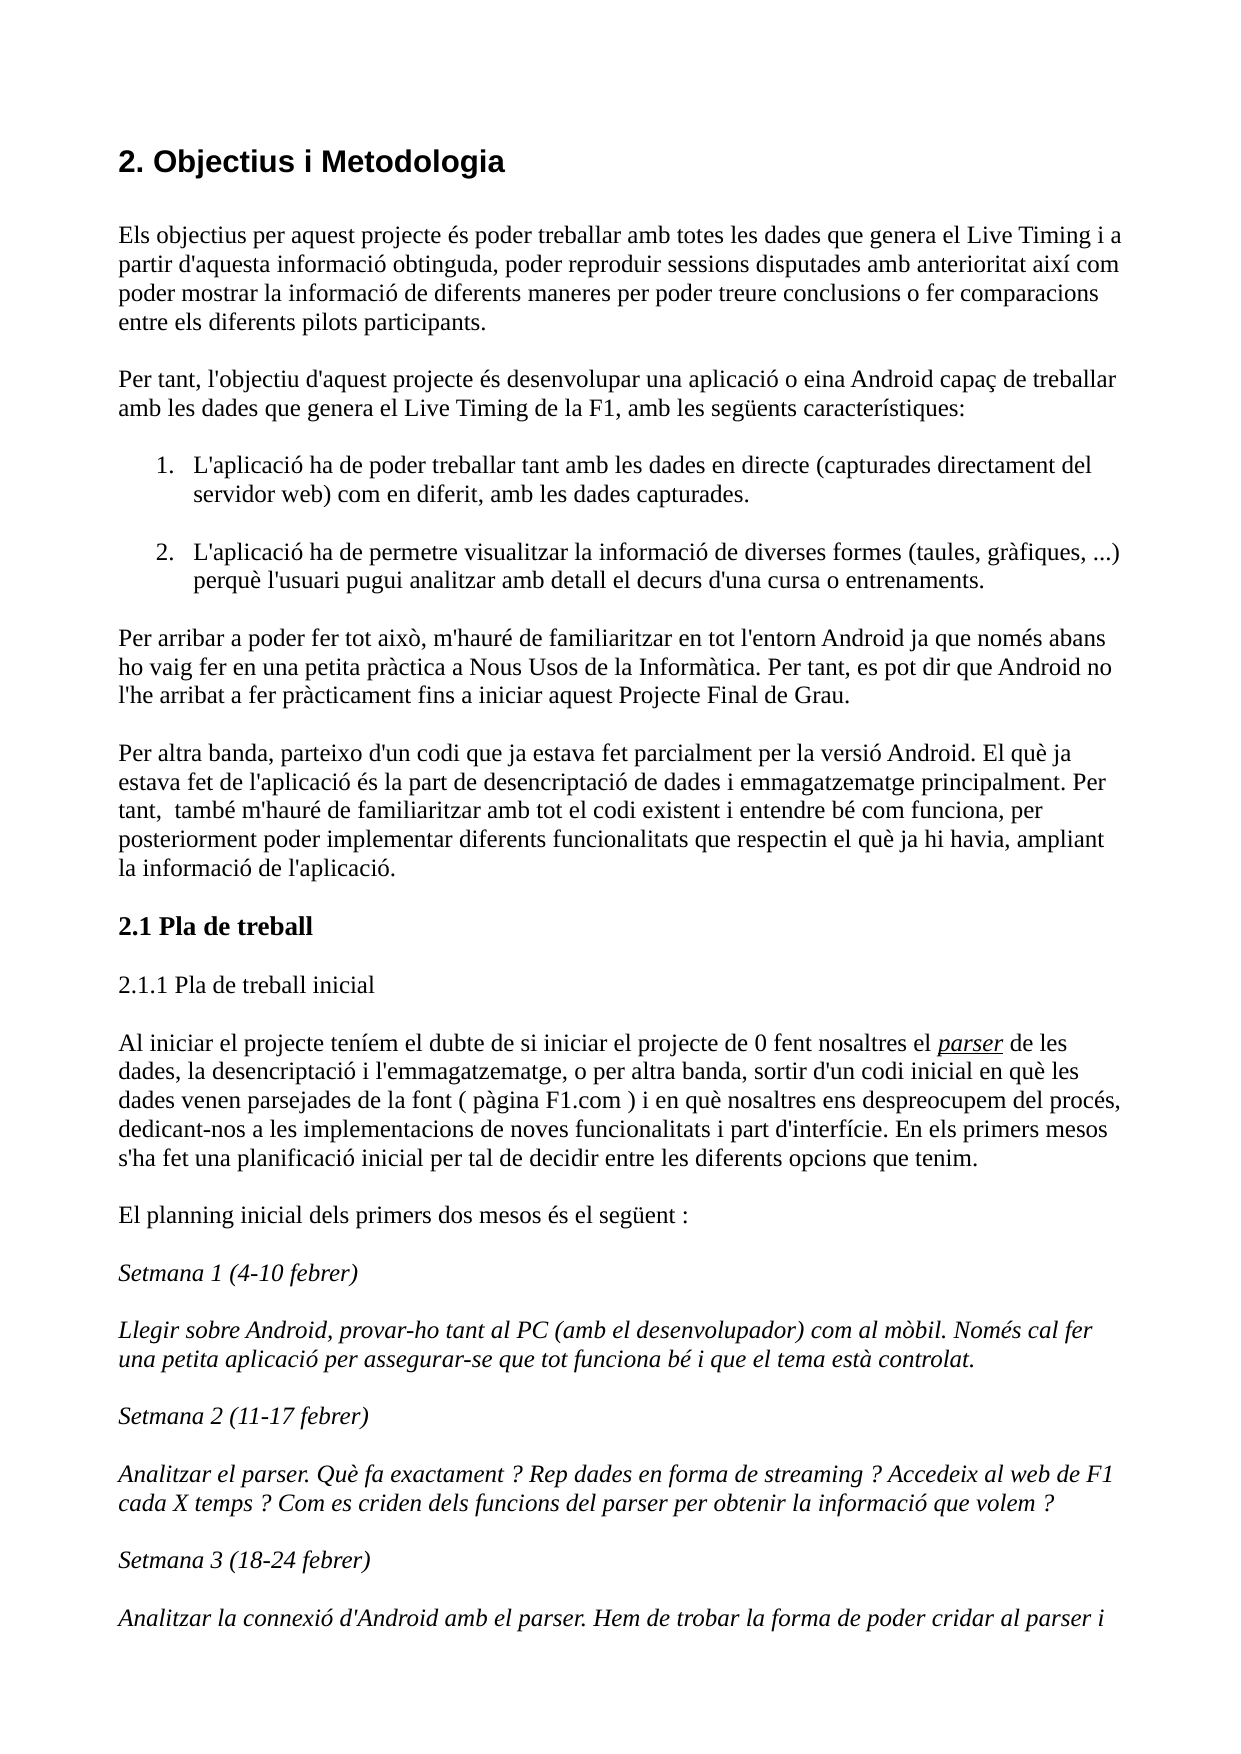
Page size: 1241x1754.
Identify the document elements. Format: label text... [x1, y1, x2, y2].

text Per tant, l'objectiu d'aquest projecte és desenvolupar una aplicació o eina Android capaç de treballar amb les dades que genera el Live Timing de la F1, amb les següents característiques: [118, 364, 1122, 422]
text Per arribar a poder fer tot això, m'hauré de familiaritzar en tot l'entorn Android ja que només abans ho vaig fer en una petita pràctica a Nous Usos de la Informàtica. Per tant, es pot dir que Android no l'he arribat a fer pràcticament fins a iniciar aquest Projecte Final de Grau. [118, 623, 1122, 709]
text Setmana 1 (4-10 febrer) Llegir sobre Android, provar-ho tant al PC (amb el desenvolupador) com al mòbil. Només cal fer una petita aplicació per assegurar-se que tot funciona bé i que el tema està controlat. Setmana 2 (11-17 febrer) Analitzar el parser. Què fa exactament ? Rep dades en forma de streaming ? Accedeix al web de F1 cada X temps ? Com es criden dels funcions del parser per obtenir la informació que volem ? Setmana 3 (18-24 febrer) Analitzar la connexió d'Android amb el parser. Hem de trobar la forma de poder cridar al parser i [118, 1258, 1122, 1631]
text Al iniciar el projecte teníem el dubte de si iniciar el projecte de 0 fent nosaltres el parser de les dades, la desencriptació i l'emmagatzematge, o per altra banda, sortir d'un codi inicial en què les dades venen parsejades de la font ( pàgina F1.com ) i en què nosaltres ens despreocupem del procés, dedicant-nos a les implementacions de noves funcionalitats i part d'interfície. En els primers mesos s'ha fet una planificació inicial per tal de decidir entre les diferents opcions que tenim. [118, 1028, 1122, 1171]
text 2.1 Pla de treball [118, 910, 1122, 941]
text Per altra banda, parteixo d'un codi que ja estava fet parcialment per la versió Android. El què ja estava fet de l'aplicació és la part de desencriptació de dades i emmagatzematge principalment. Per tant, també m'hauré de familiaritzar amb tot el codi existent i entendre bé com funciona, per posteriorment poder implementar diferents funcionalitats que respectin el què ja hi havia, ampliant la informació de l'aplicació. [118, 738, 1122, 882]
subtitle 2. Objectius i Metodologia [118, 143, 1122, 179]
text El planning inicial dels primers dos mesos és el següent : [118, 1200, 1122, 1229]
text 2.1.1 Pla de treball inicial [118, 970, 1122, 999]
list L'aplicació ha de poder treballar tant amb les dades en directe (capturades directament del servidor web) com en diferit, amb les dades capturades. [156, 450, 1122, 508]
text Els objectius per aquest projecte és poder treballar amb totes les dades que genera el Live Timing i a partir d'aquesta informació obtinguda, poder reproduir sessions disputades amb anterioritat així com poder mostrar la informació de diferents maneres per poder treure conclusions o fer comparacions entre els diferents pilots participants. [118, 220, 1122, 335]
list L'aplicació ha de permetre visualitzar la informació de diverses formes (taules, gràfiques, ...) perquè l'usuari pugui analitzar amb detall el decurs d'una cursa o entrenaments. [156, 537, 1122, 594]
